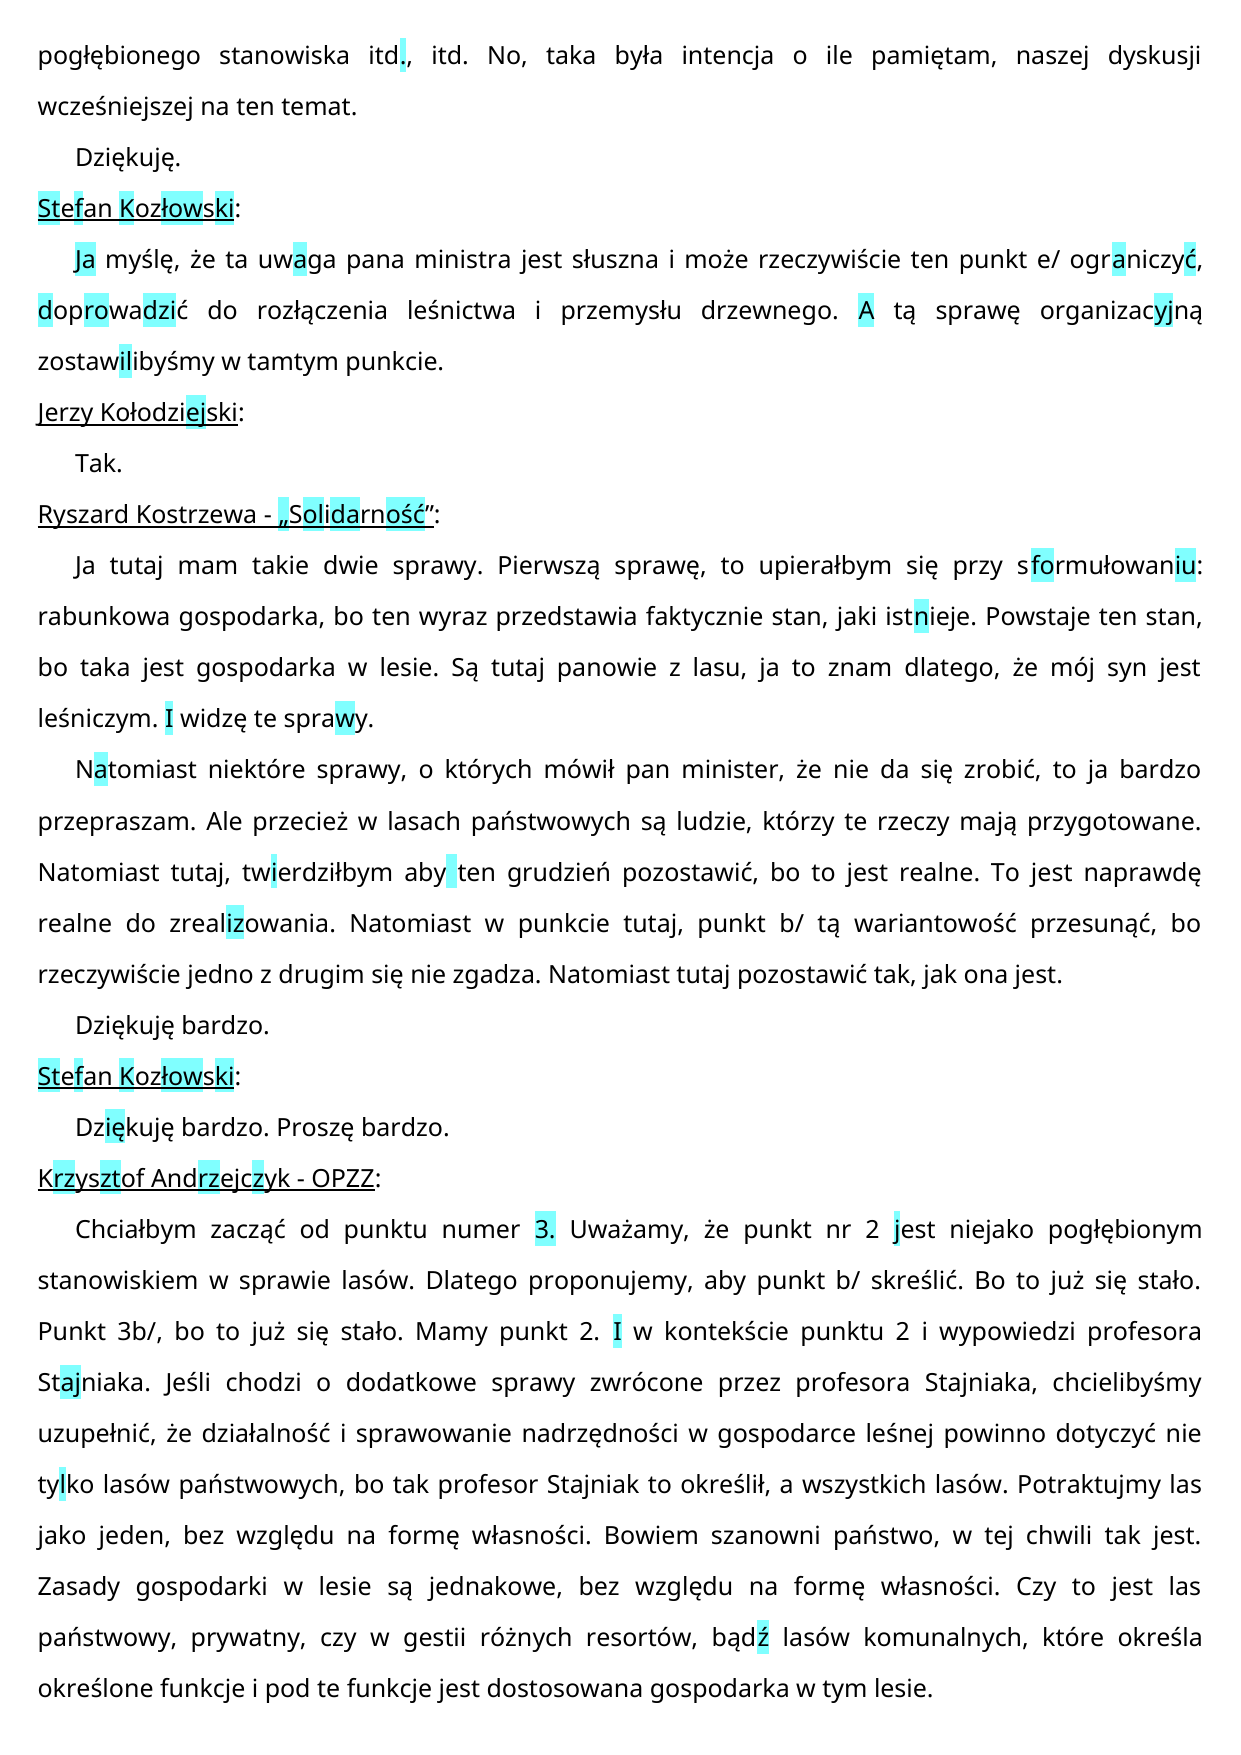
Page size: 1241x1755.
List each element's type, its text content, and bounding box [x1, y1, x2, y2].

text Ja myślę, że ta uwaga pana ministra jest słuszna i może rzeczywiście ten punkt e/ ograniczyć, doprowadzić do rozłączenia leśnictwa i przemysłu drzewnego. A tą sprawę organizacyjną zostawilibyśmy w tamtym punkcie. [37, 242, 1203, 378]
text Ja tutaj mam takie dwie sprawy. Pierwszą sprawę, to upierałbym się przy sformułowaniu: rabunkowa gospodarka, bo ten wyraz przedstawia faktycznie stan, jaki istnieje. Powstaje ten stan, bo taka jest gospodarka w lesie. Są tutaj panowie z lasu, ja to znam dlatego, że mój syn jest leśniczym. I widzę te sprawy. [37, 548, 1203, 735]
text Dziękuję bardzo. [37, 1007, 1203, 1041]
text pogłębionego stanowiska itd., itd. No, taka była intencja o ile pamiętam, naszej dyskusji wcześniejszej na ten temat. [37, 37, 1203, 123]
text Dziękuję bardzo. Proszę bardzo. [37, 1109, 1203, 1143]
text Chciałbym zacząć od punktu numer 3. Uważamy, że punkt nr 2 jest niejako pogłębionym stanowiskiem w sprawie lasów. Dlatego proponujemy, aby punkt b/ skreślić. Bo to już się stało. Punkt 3b/, bo to już się stało. Mamy punkt 2. I w kontekście punktu 2 i wypowiedzi profesora Stajniaka. Jeśli chodzi o dodatkowe sprawy zwrócone przez profesora Stajniaka, chcielibyśmy uzupełnić, że działalność i sprawowanie nadrzędności w gospodarce leśnej powinno dotyczyć nie tylko lasów państwowych, bo tak profesor Stajniak to określił, a wszystkich lasów. Potraktujmy las jako jeden, bez względu na formę własności. Bowiem szanowni państwo, w tej chwili tak jest. Zasady gospodarki w lesie są jednakowe, bez względu na formę własności. Czy to jest las państwowy, prywatny, czy w gestii różnych resortów, bądź lasów komunalnych, które określa określone funkcje i pod te funkcje jest dostosowana gospodarka w tym lesie. [37, 1211, 1203, 1705]
text Dziękuję. [37, 139, 1203, 174]
text Tak. [37, 446, 1203, 480]
text Stefan Kozłowski: [37, 1058, 1203, 1092]
text Ryszard Kostrzewa - „Solidarność”: [37, 497, 1203, 531]
text Krzysztof Andrzejczyk - OPZZ: [37, 1160, 1203, 1194]
text Stefan Kozłowski: [37, 191, 1203, 225]
text Jerzy Kołodziejski: [37, 395, 1203, 429]
text Natomiast niektóre sprawy, o których mówił pan minister, że nie da się zrobić, to ja bardzo przepraszam. Ale przecież w lasach państwowych są ludzie, którzy te rzeczy mają przygotowane. Natomiast tutaj, twierdziłbym aby ten grudzień pozostawić, bo to jest realne. To jest naprawdę realne do zrealizowania. Natomiast w punkcie tutaj, punkt b/ tą wariantowość przesunąć, bo rzeczywiście jedno z drugim się nie zgadza. Natomiast tutaj pozostawić tak, jak ona jest. [37, 752, 1203, 990]
